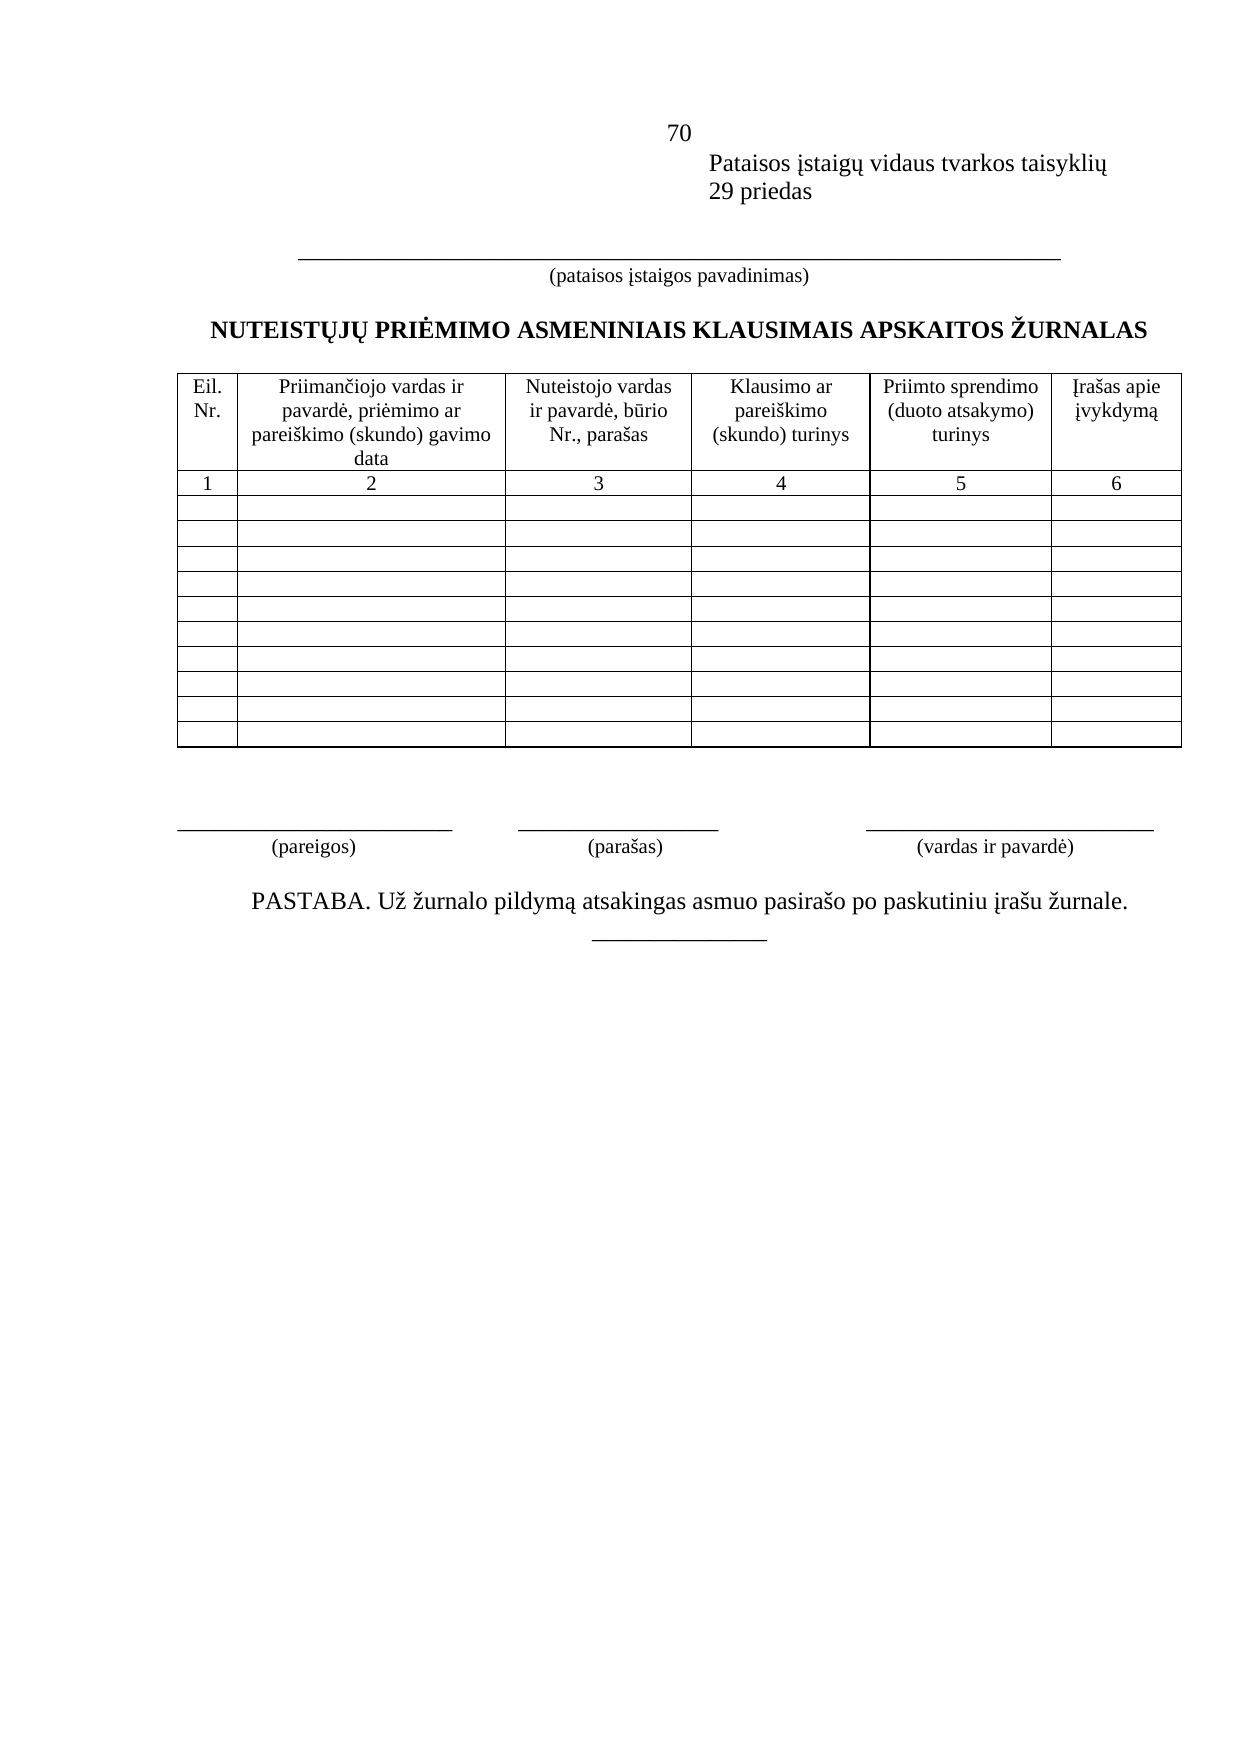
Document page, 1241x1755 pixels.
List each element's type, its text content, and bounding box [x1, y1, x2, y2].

table_cell 3 [506, 471, 691, 495]
table_cell [178, 647, 237, 671]
table_cell [238, 572, 505, 596]
table_cell [692, 622, 869, 646]
table_cell [692, 672, 869, 696]
table_cell [871, 647, 1051, 671]
table_cell [506, 647, 691, 671]
table_cell [506, 572, 691, 596]
table_cell [1052, 722, 1181, 746]
table_cell [692, 547, 869, 571]
table_header Nuteistojo vardas ir pavardė, būrio Nr., parašas [506, 374, 691, 470]
table_cell [506, 496, 691, 520]
table_cell [178, 597, 237, 621]
table_cell [1052, 496, 1181, 520]
table_header Įrašas apie įvykdymą [1052, 374, 1181, 470]
table_header Eil. Nr. [178, 374, 237, 470]
table_cell [871, 597, 1051, 621]
table_cell [871, 547, 1051, 571]
table_cell [1052, 597, 1181, 621]
text (pataisos įstaigos pavadinimas) [177, 263, 1181, 287]
table_cell [871, 672, 1051, 696]
table_cell [692, 521, 869, 546]
table_cell [506, 622, 691, 646]
text PASTABA. Už žurnalo pildymą atsakingas asmuo pasirašo po paskutiniu įrašu žurnale. [177, 886, 1181, 915]
table_cell [506, 722, 691, 746]
text ______________ [177, 915, 1181, 944]
table_header Priimto sprendimo (duoto atsakymo) turinys [871, 374, 1051, 470]
table_cell [871, 697, 1051, 721]
table_cell [178, 697, 237, 721]
table_cell [506, 672, 691, 696]
text NUTEISTŲJŲ PRIĖMIMO ASMENINIAIS KLAUSIMAIS APSKAITOS ŽURNALAS [177, 315, 1181, 344]
text _____________________ ________________ _______________________ [177, 805, 1181, 834]
table_cell [178, 722, 237, 746]
table_cell [1052, 647, 1181, 671]
table_cell [178, 572, 237, 596]
table_cell [178, 622, 237, 646]
table_cell [871, 521, 1051, 546]
table_cell [506, 597, 691, 621]
text 29 priedas [177, 176, 1181, 205]
table_cell 5 [871, 471, 1051, 495]
table_cell [506, 547, 691, 571]
table_cell [238, 672, 505, 696]
table_cell [871, 572, 1051, 596]
table_cell 4 [692, 471, 869, 495]
table_cell [1052, 547, 1181, 571]
table_cell [238, 647, 505, 671]
table_cell [506, 697, 691, 721]
table_cell [238, 622, 505, 646]
table_cell [871, 722, 1051, 746]
table_cell [871, 622, 1051, 646]
table_cell [692, 572, 869, 596]
text (pareigos) (parašas) (vardas ir pavardė) [177, 834, 1181, 858]
table_cell [506, 521, 691, 546]
table_cell 6 [1052, 471, 1181, 495]
text _____________________________________________________________ [177, 234, 1181, 263]
table_cell [1052, 697, 1181, 721]
table_cell 2 [238, 471, 505, 495]
table_cell [178, 521, 237, 546]
table_cell 1 [178, 471, 237, 495]
table_cell [692, 647, 869, 671]
table_cell [238, 697, 505, 721]
table_cell [1052, 572, 1181, 596]
table_cell [692, 597, 869, 621]
table_header Klausimo ar pareiškimo (skundo) turinys [692, 374, 869, 470]
table_cell [178, 672, 237, 696]
table_cell [1052, 521, 1181, 546]
text Pataisos įstaigų vidaus tvarkos taisyklių [709, 148, 1181, 176]
table_cell [1052, 672, 1181, 696]
table_cell [238, 521, 505, 546]
table_cell [238, 722, 505, 746]
table_cell [871, 496, 1051, 520]
table_cell [692, 722, 869, 746]
table_cell [238, 496, 505, 520]
table_cell [238, 597, 505, 621]
table_cell [692, 697, 869, 721]
table_cell [178, 547, 237, 571]
table_cell [1052, 622, 1181, 646]
table_cell [692, 496, 869, 520]
table_cell [178, 496, 237, 520]
table_header Priimančiojo vardas ir pavardė, priėmimo ar pareiškimo (skundo) gavimo data [238, 374, 505, 470]
table_cell [238, 547, 505, 571]
